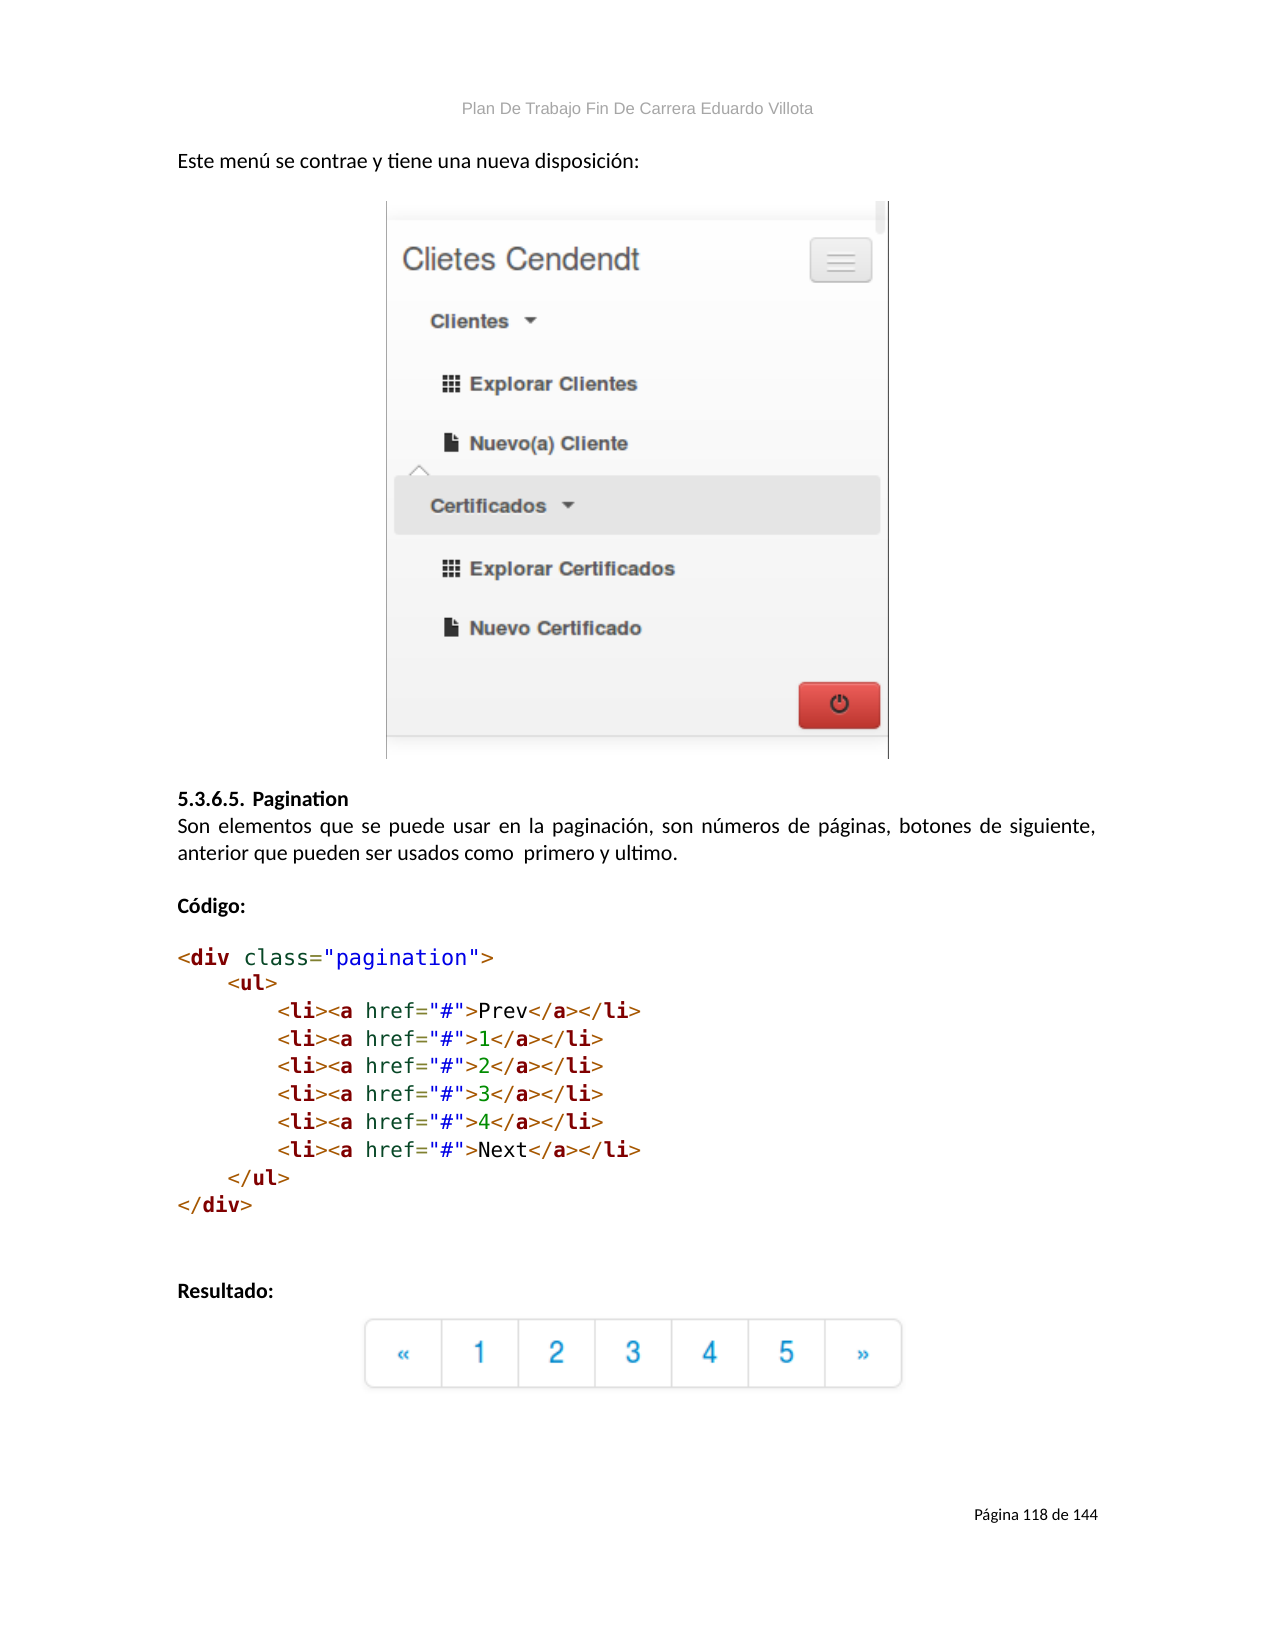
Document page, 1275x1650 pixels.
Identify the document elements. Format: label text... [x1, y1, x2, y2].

text </ul> [177, 1166, 1098, 1190]
text <li><a href="#">Prev</a></li> [177, 999, 1098, 1023]
text <li><a href="#">4</a></li> [177, 1110, 1098, 1134]
picture [352, 1304, 923, 1401]
text <ul> [177, 971, 1098, 995]
text <li><a href="#">1</a></li> [177, 1027, 1098, 1051]
text <li><a href="#">3</a></li> [177, 1082, 1098, 1106]
text <li><a href="#">2</a></li> [177, 1054, 1098, 1079]
text Resultado: [177, 1277, 1098, 1304]
text Este menú se contrae y tiene una nueva disposición: [177, 148, 1098, 174]
picture [386, 201, 889, 759]
text </div> [177, 1193, 1098, 1218]
text Son elementos que se puede usar en la paginación, son números de páginas, botones de siguiente, anterior que pueden ser usados como primero y ultimo. [177, 812, 1098, 865]
text <li><a href="#">Next</a></li> [177, 1138, 1098, 1162]
text 5.3.6.5. Pagination [177, 785, 1098, 812]
text Código: [177, 892, 1098, 919]
text <div class="pagination"> [177, 945, 1098, 971]
